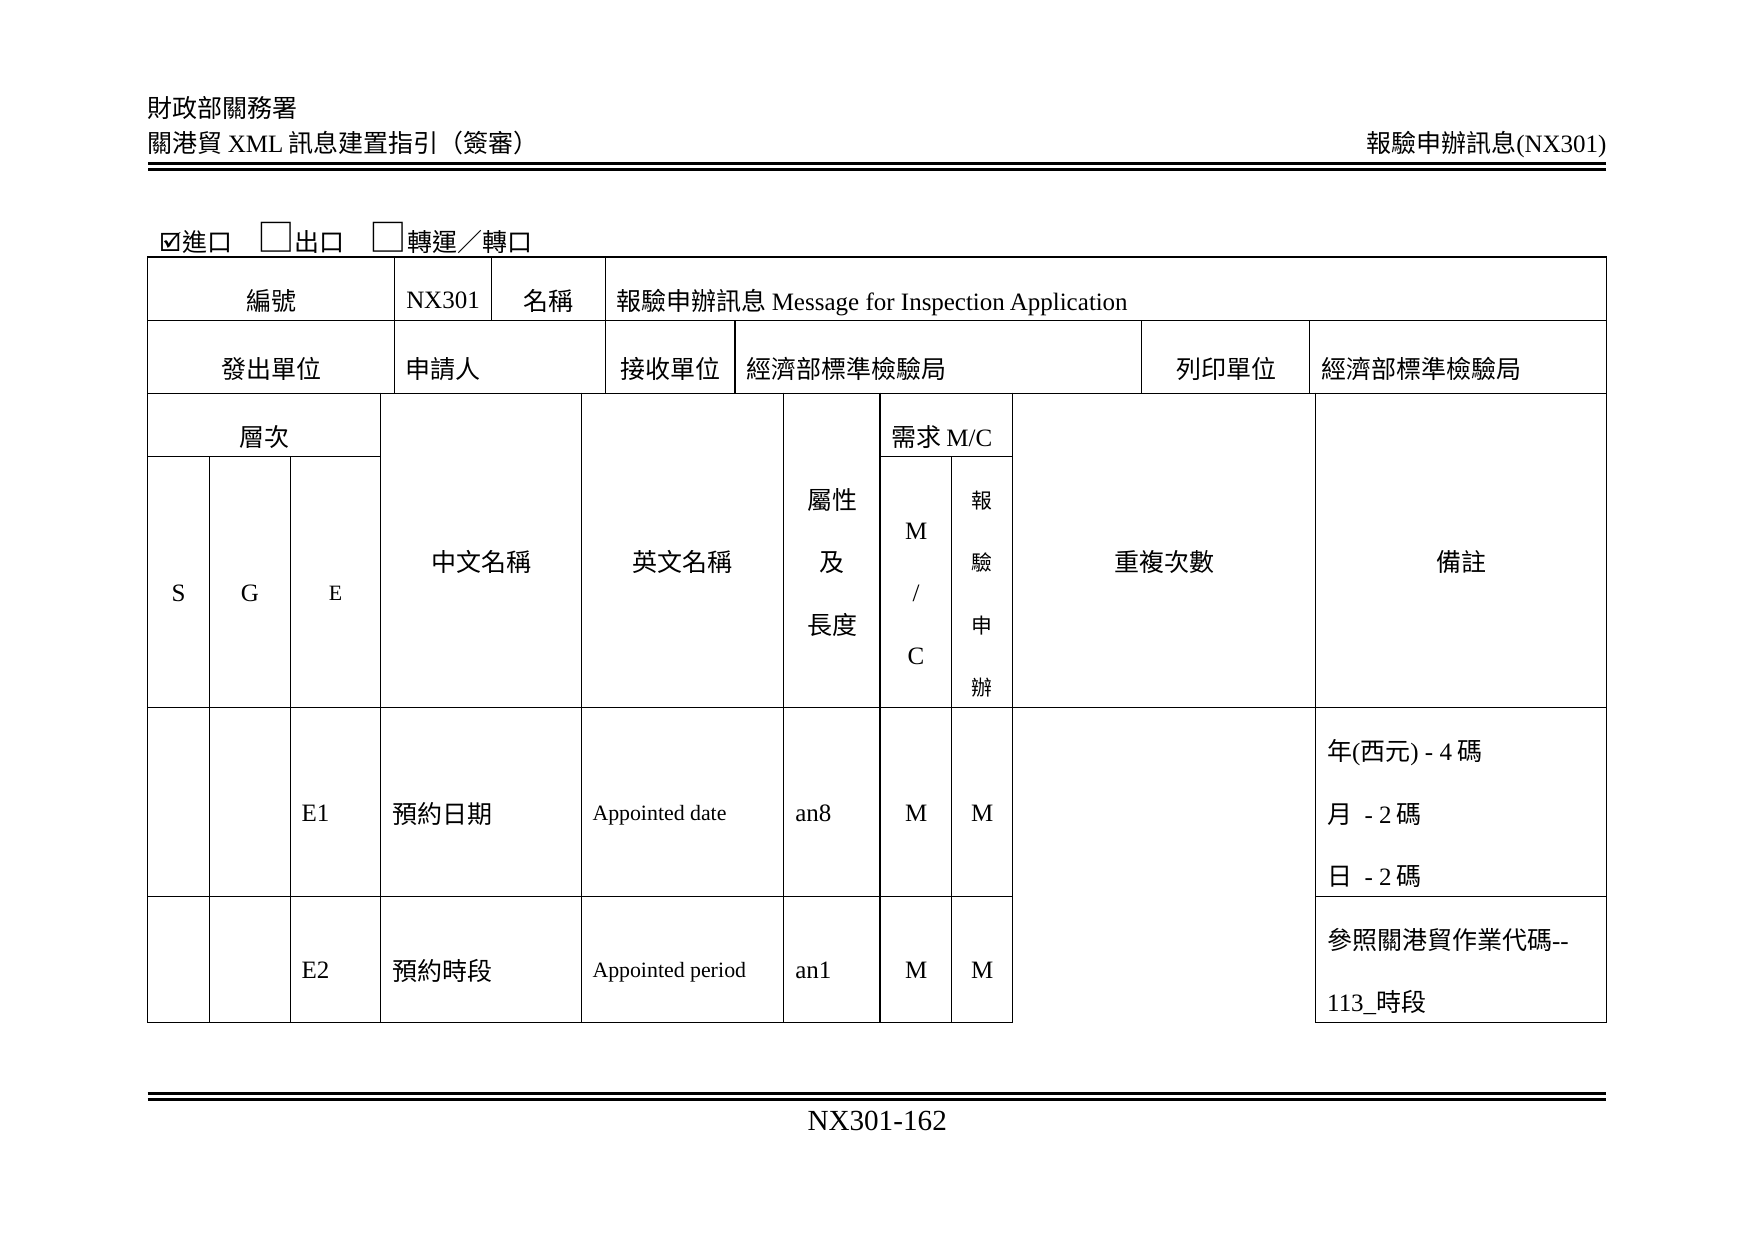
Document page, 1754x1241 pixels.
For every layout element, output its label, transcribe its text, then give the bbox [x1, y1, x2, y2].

table_cell 預約日期 [381, 708, 581, 896]
table_cell an1 [784, 897, 879, 1022]
table_cell M [881, 897, 951, 1022]
table_cell 經濟部標準檢驗局 [736, 321, 1141, 393]
table_cell 名稱 [492, 258, 605, 320]
table_cell E2 [291, 897, 380, 1022]
table_cell [210, 708, 290, 896]
table_cell 需求M/C [881, 394, 1012, 456]
table_cell M [952, 708, 1012, 896]
table_cell [1013, 708, 1090, 896]
table_cell S [148, 457, 209, 707]
table_cell [1240, 708, 1315, 896]
table_cell 編號 [148, 258, 394, 320]
table_cell 預約時段 [381, 897, 581, 1022]
table_cell 英文名稱 [582, 394, 783, 707]
table_cell [1144, 708, 1240, 896]
table_cell M [881, 708, 951, 896]
table_cell 報驗申辦訊息Message for Inspection Application [606, 258, 1606, 320]
table_cell [1144, 896, 1240, 1022]
table_cell NX301 [395, 258, 491, 320]
table_cell 層次 [148, 394, 380, 456]
table_cell 接收單位 [606, 321, 734, 393]
table_cell 列印單位 [1142, 321, 1309, 393]
table_cell [210, 897, 290, 1022]
table_header 進口 □出口 □轉運／轉口 [148, 194, 1606, 256]
table_cell 備註 [1316, 394, 1606, 707]
table_cell 經濟部標準檢驗局 [1310, 321, 1606, 393]
table_cell E1 [291, 708, 380, 896]
table_cell E [291, 457, 380, 707]
table_cell 中文名稱 [381, 394, 581, 707]
table_cell 申請人 [395, 321, 605, 393]
table_cell Appointed date [582, 708, 783, 896]
table_cell an8 [784, 708, 879, 896]
table_cell 發出單位 [148, 321, 394, 393]
table_cell M / C [881, 457, 951, 707]
table_cell [1013, 896, 1090, 1022]
table_cell 年(西元) - 4碼 月 - 2碼 日 - 2碼 [1316, 708, 1606, 896]
table_cell Appointed period [582, 897, 783, 1022]
table_cell 參照關港貿作業代碼--113_時段 [1316, 897, 1606, 1022]
table_cell 屬性 及 長度 [784, 394, 879, 707]
table_cell [1240, 896, 1315, 1022]
table_cell [148, 708, 209, 896]
table_cell [1090, 896, 1144, 1022]
table_cell 報驗申辦 [952, 457, 1012, 707]
table_cell [148, 897, 209, 1022]
table_cell 重複次數 [1013, 394, 1315, 707]
table_cell G [210, 457, 290, 707]
table_cell M [952, 897, 1012, 1022]
table_cell [1090, 708, 1144, 896]
